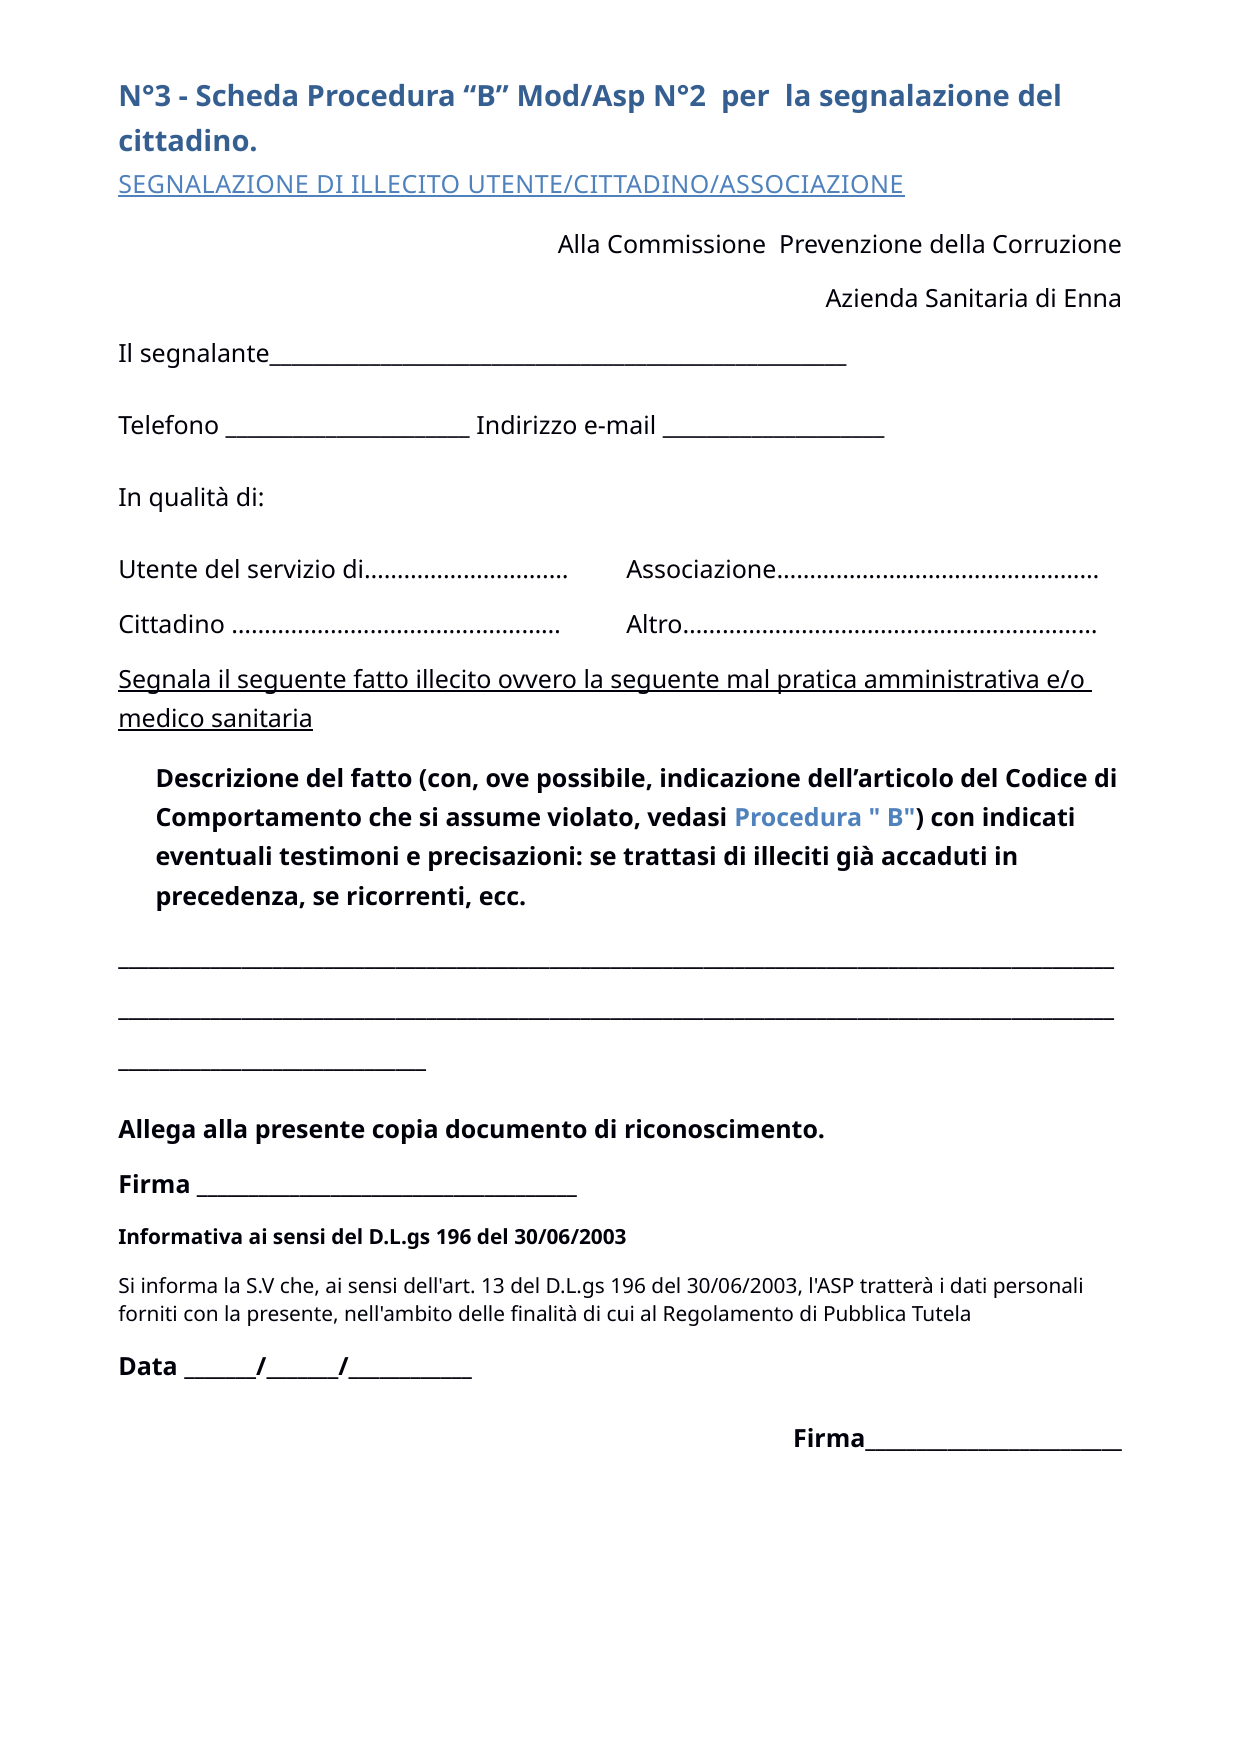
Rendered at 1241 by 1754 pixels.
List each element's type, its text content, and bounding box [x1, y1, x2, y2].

text In qualità di: [118, 480, 1122, 514]
text SEGNALAZIONE DI ILLECITO UTENTE/CITTADINO/ASSOCIAZIONE [118, 166, 1122, 200]
text Alla Commissione Prevenzione della Corruzione [118, 226, 1122, 260]
table_header Utente del servizio di……………………….… [107, 552, 615, 607]
text Descrizione del fatto (con, ove possibile, indicazione dell’articolo del Codice di Comportamento che si assume violato, vedasi Procedura " B") con indicati eventuali testimoni e precisazioni: se trattasi di illeciti già accaduti in precedenza, se ricorrenti, ecc. [118, 761, 1122, 912]
table_cell Cittadino ………………………………..………… [107, 607, 615, 661]
table_cell Altro……………………………………………………… [615, 607, 1133, 661]
text Telefono ______________________ Indirizzo e-mail ____________________ [118, 408, 1122, 442]
text Data _______/_______/____________ [118, 1349, 1122, 1383]
text Firma_________________________ [118, 1421, 1122, 1455]
text Informativa ai sensi del D.L.gs 196 del 30/06/2003 [118, 1222, 1122, 1250]
subtitle N°3 - Scheda Procedura “B” Mod/Asp N°2 per la segnalazione del cittadino. [118, 75, 1122, 160]
text Si informa la S.V che, ai sensi dell'art. 13 del D.L.gs 196 del 30/06/2003, l'ASP tratterà i dati personali forniti con la presente, nell'ambito delle finalità di cui al Regolamento di Pubblica Tutela [118, 1271, 1122, 1328]
text Il segnalante____________________________________________________ [118, 336, 1122, 370]
text Firma _____________________________________ [118, 1167, 1122, 1201]
text Allega alla presente copia documento di riconoscimento. [118, 1112, 1122, 1146]
text ________________________________________________________________________________________________________________________________________________________________________________________________________________________________ [118, 938, 1122, 1074]
table_header Associazione…………….…………………………… [615, 552, 1133, 607]
text Segnala il seguente fatto illecito ovvero la seguente mal pratica amministrativa e/o medico sanitaria [118, 661, 1122, 735]
text Azienda Sanitaria di Enna [118, 281, 1122, 315]
